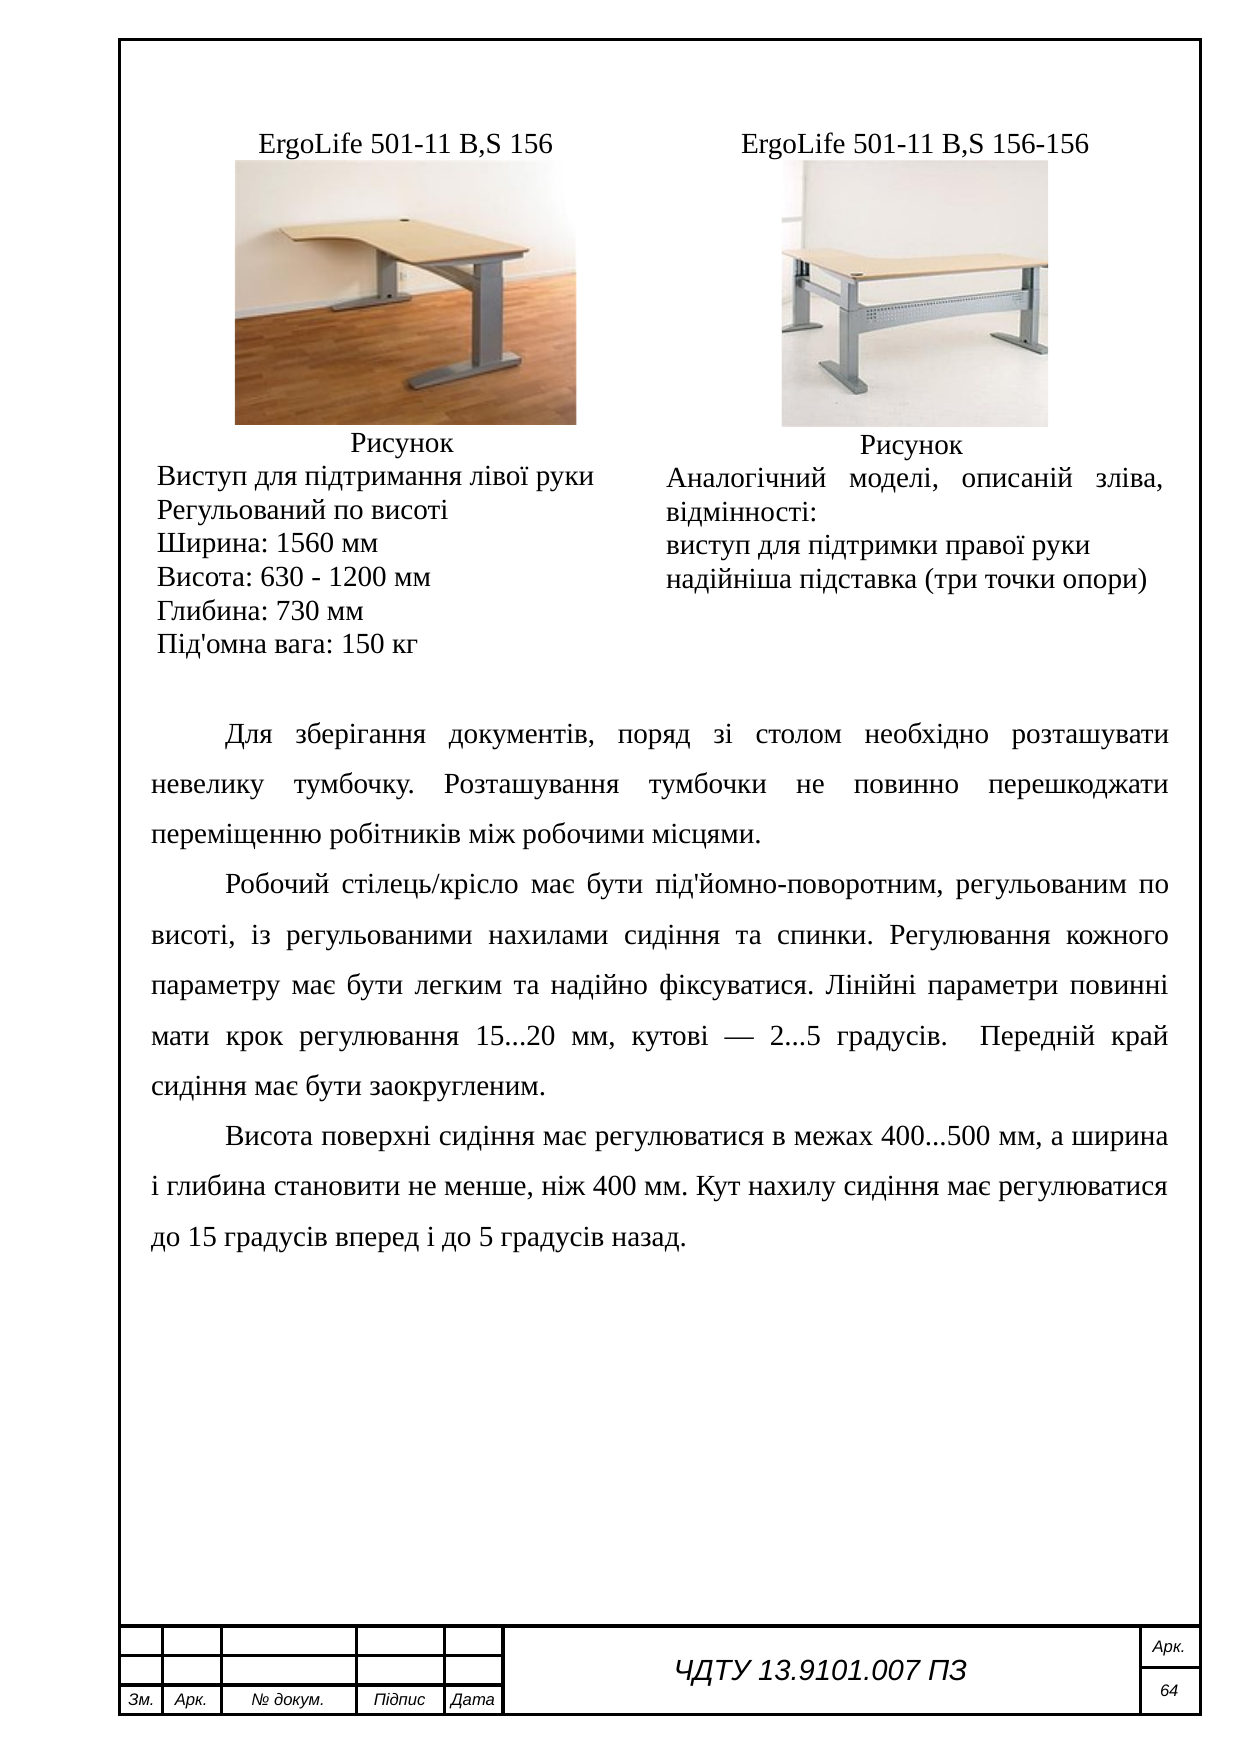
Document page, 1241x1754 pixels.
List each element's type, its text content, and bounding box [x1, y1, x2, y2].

text Робочий стілець/крісло має бути під'йомно-поворотним, регульованим по висоті, із регульованими нахилами сидіння та спинки. Регулювання кожного параметру має бути легким та надійно фіксуватися. Лінійні параметри повинні мати крок регулювання 15...20 мм, кутові — 2...5 градусів. Передній край сидіння має бути заокругленим. [151, 867, 1170, 1101]
text Висота поверхні сидіння має регулюватися в межах 400...500 мм, а ширина і глибина становити не менше, ніж 400 мм. Кут нахилу сидіння має регулюватися до 15 градусів вперед і до 5 градусів назад. [151, 1118, 1170, 1252]
table_header ErgoLife 501-11 B,S 156 Рисунок Виступ для підтримання лівої руки Регульований по висоті Ширина: 1560 мм Висота: 630 - 1200 мм Глибина: 730 мм Під'омна вага: 150 кг [151, 121, 660, 665]
picture [234, 160, 577, 425]
text Для зберігання документів, поряд зі столом необхідно розташувати невелику тумбочку. Розташування тумбочки не повинно перешкоджати переміщенню робітників між робочими місцями. [151, 716, 1170, 850]
table_header ErgoLife 501-11 B,S 156-156 Рисунок Аналогічний моделі, описаній зліва, відмінності: виступ для підтримки правої руки надійніша підставка (три точки опори) [660, 121, 1170, 665]
picture [781, 160, 1049, 427]
